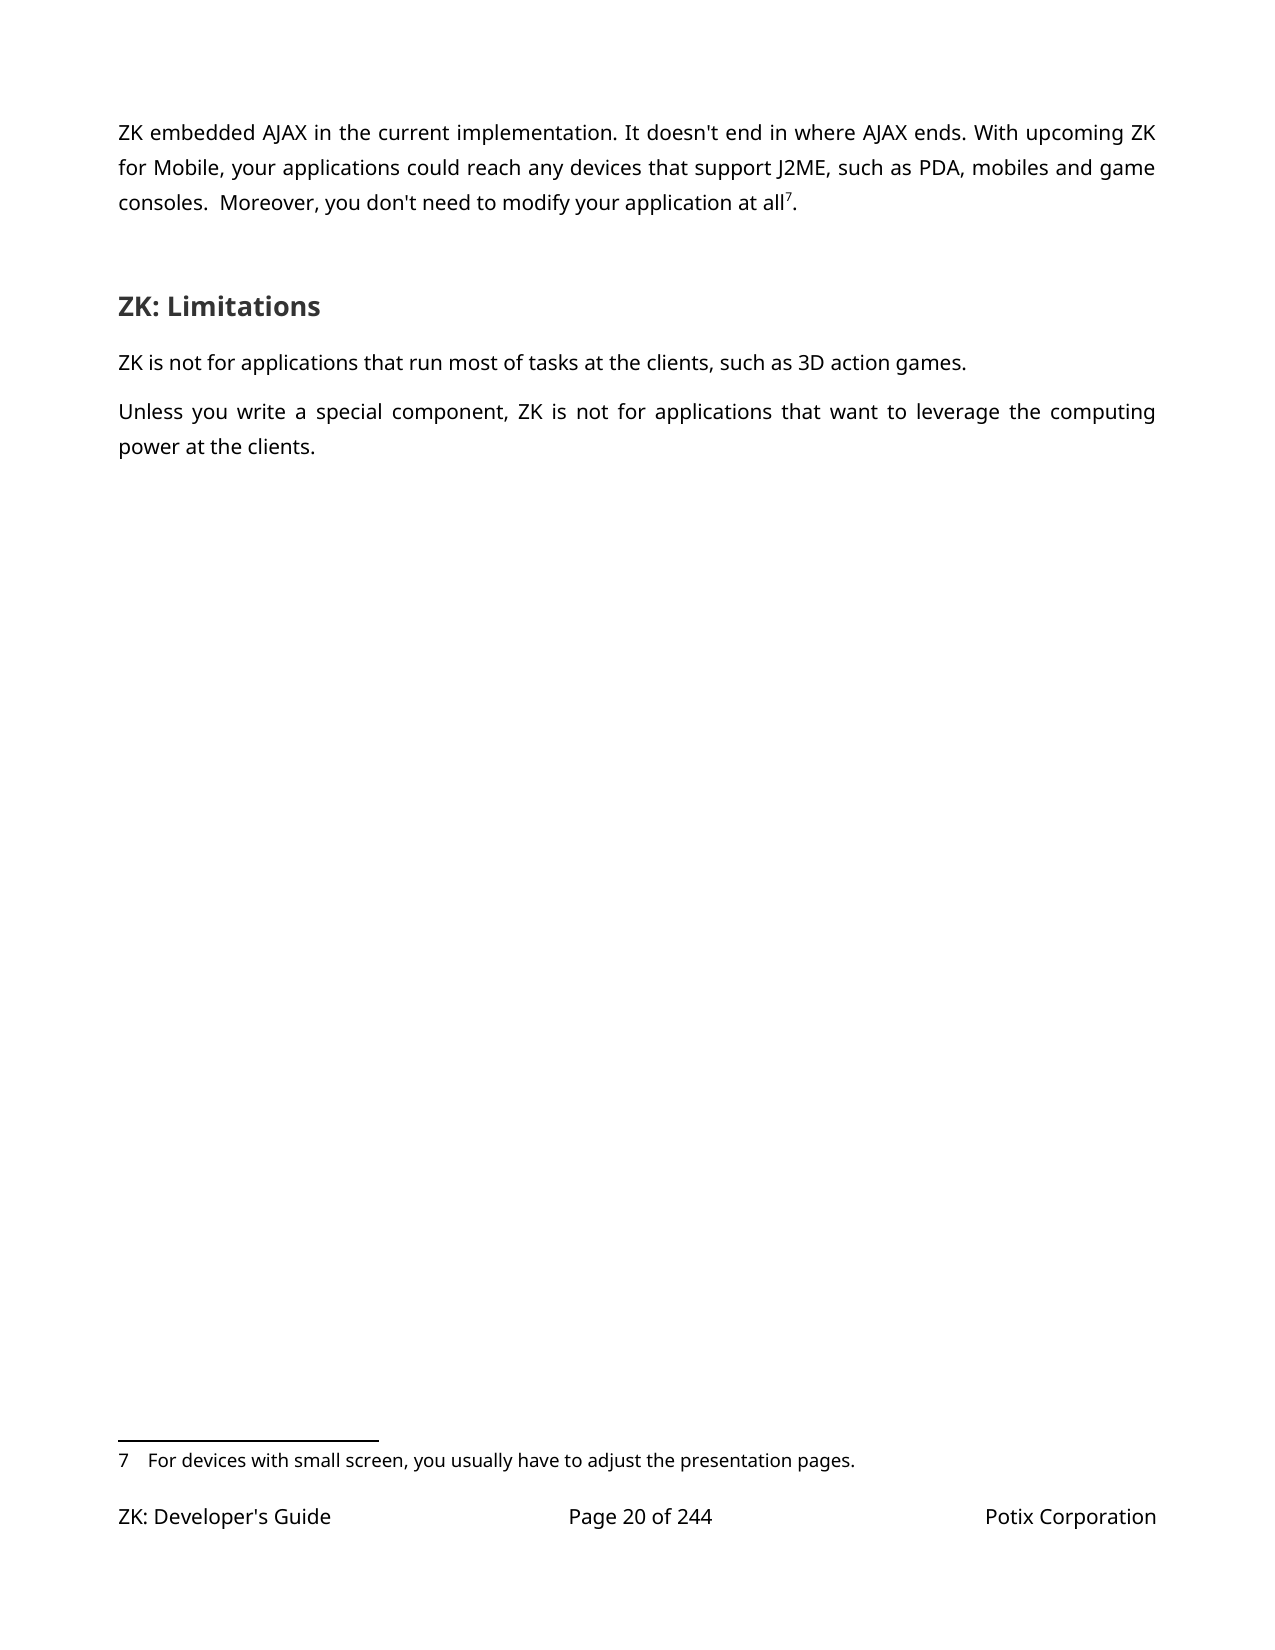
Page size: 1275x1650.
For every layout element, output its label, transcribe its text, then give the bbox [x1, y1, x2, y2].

subtitle ZK: Limitations [118, 288, 1157, 324]
text For devices with small screen, you usually have to adjust the presentation pages. [118, 1447, 1157, 1473]
text ZK is not for applications that run most of tasks at the clients, such as 3D action games. [118, 348, 1157, 376]
text ZK embedded AJAX in the current implementation. It doesn't end in where AJAX ends. With upcoming ZK for Mobile, your applications could reach any devices that support J2ME, such as PDA, mobiles and game consoles. Moreover, you don't need to modify your application at all. [118, 118, 1157, 217]
text Unless you write a special component, ZK is not for applications that want to leverage the computing power at the clients. [118, 397, 1157, 460]
